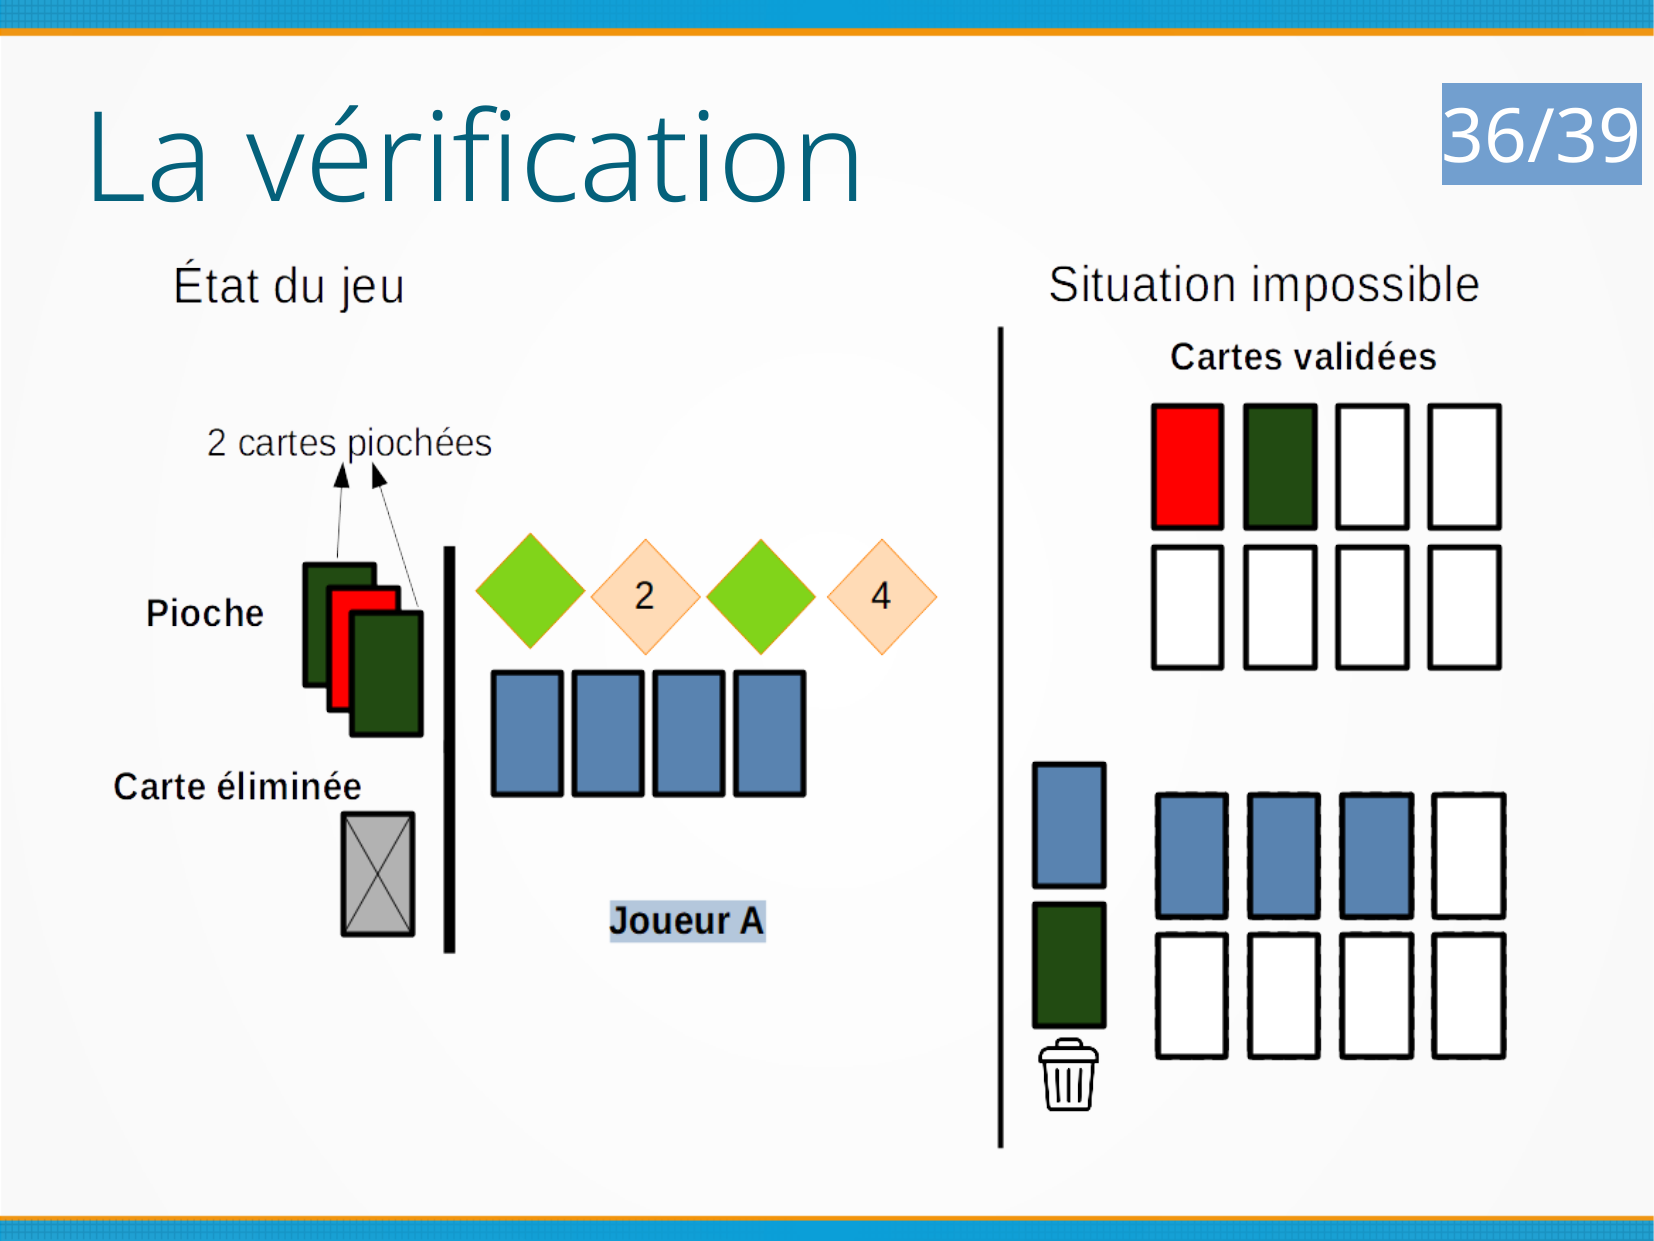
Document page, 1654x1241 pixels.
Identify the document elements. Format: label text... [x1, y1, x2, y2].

title La vérification [82, 49, 1571, 257]
picture [0, 0, 1654, 1241]
